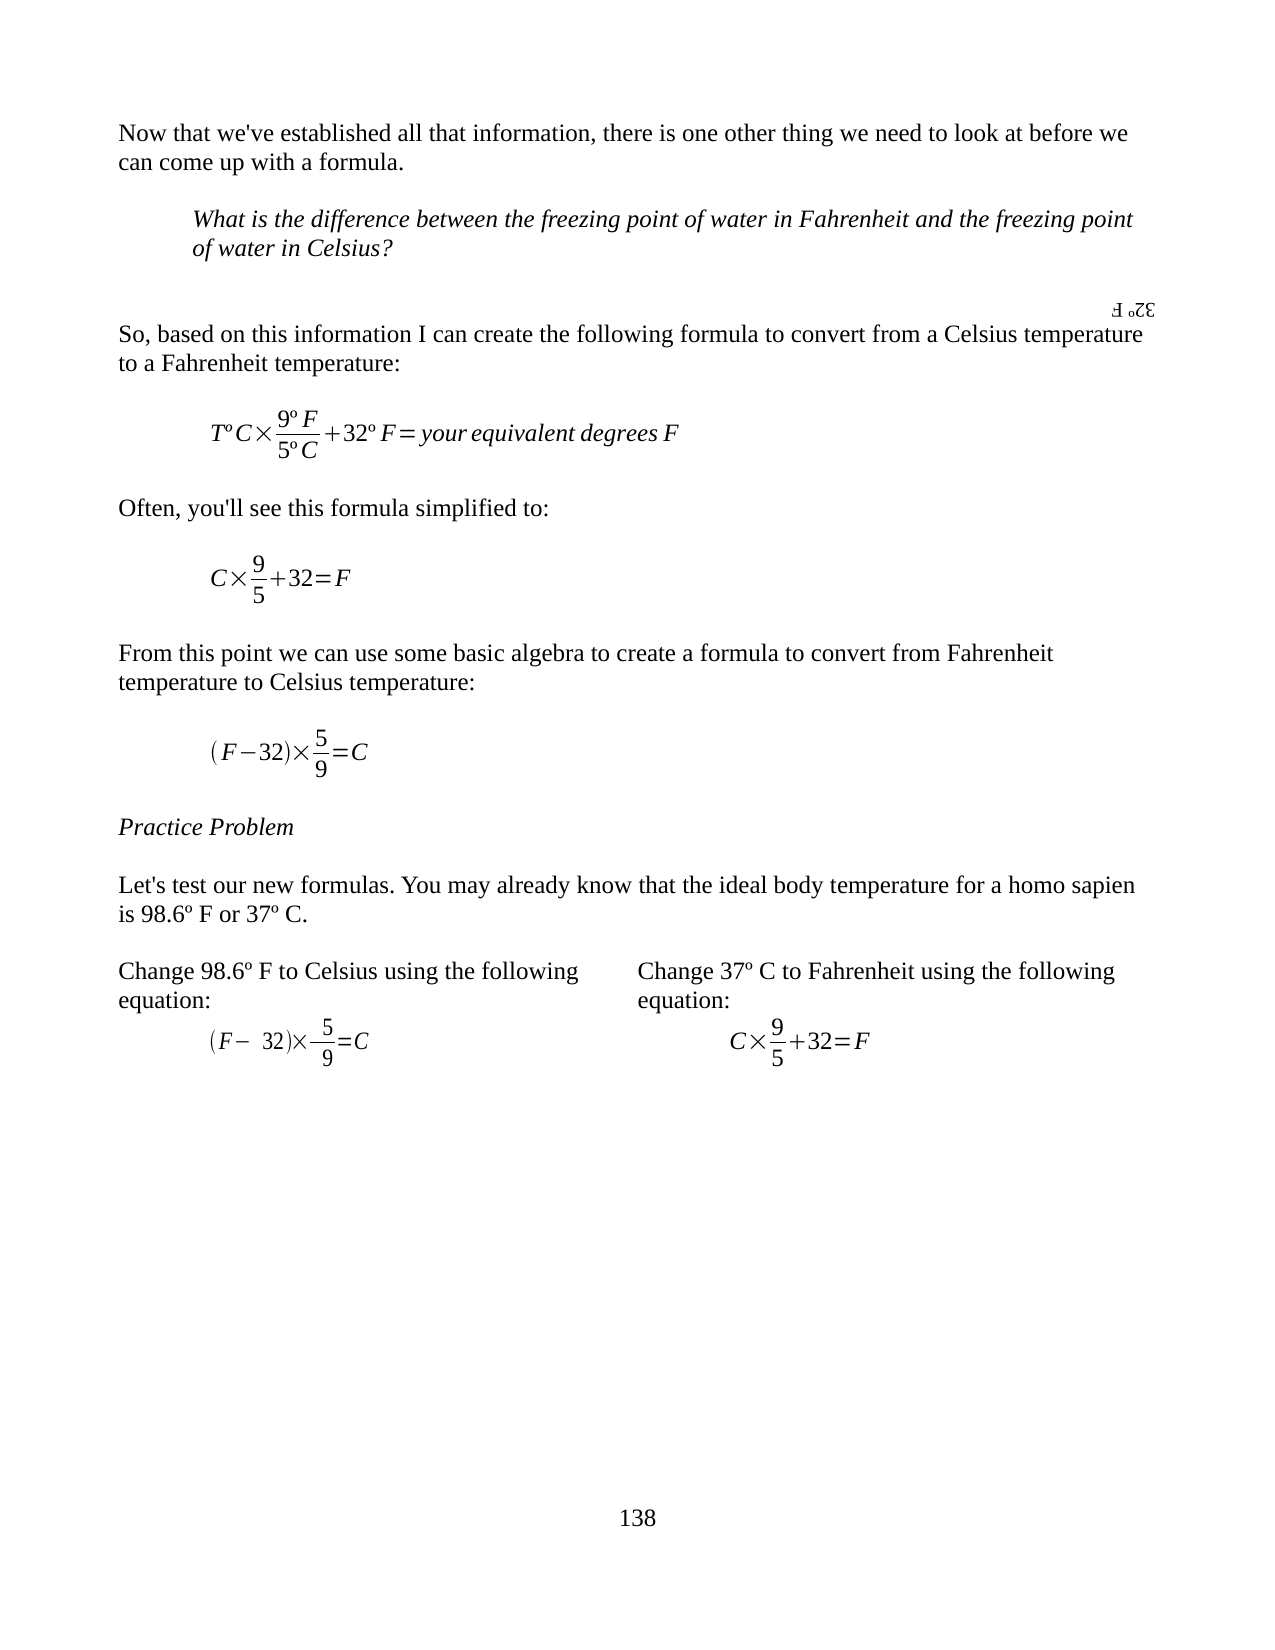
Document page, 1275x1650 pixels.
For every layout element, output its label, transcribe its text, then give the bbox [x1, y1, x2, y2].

text Practice Problem [118, 812, 1157, 841]
text From this point we can use some basic algebra to create a formula to convert from Fahrenheit temperature to Celsius temperature: [118, 638, 1157, 696]
table_header Change 98.6º F to Celsius using the following equation: [118, 956, 637, 1073]
text What is the difference between the freezing point of water in Fahrenheit and the freezing point of water in Celsius? [192, 204, 1157, 262]
table_header Change 37º C to Fahrenheit using the following equation: [638, 956, 1157, 1073]
text So, based on this information I can create the following formula to convert from a Celsius temperature to a Fahrenheit temperature: [118, 319, 1157, 377]
text Let's test our new formulas. You may already know that the ideal body temperature for a homo sapien is 98.6º F or 37º C. [118, 870, 1157, 927]
text Now that we've established all that information, there is one other thing we need to look at before we can come up with a formula. [118, 118, 1157, 176]
text Often, you'll see this formula simplified to: [118, 493, 1157, 522]
